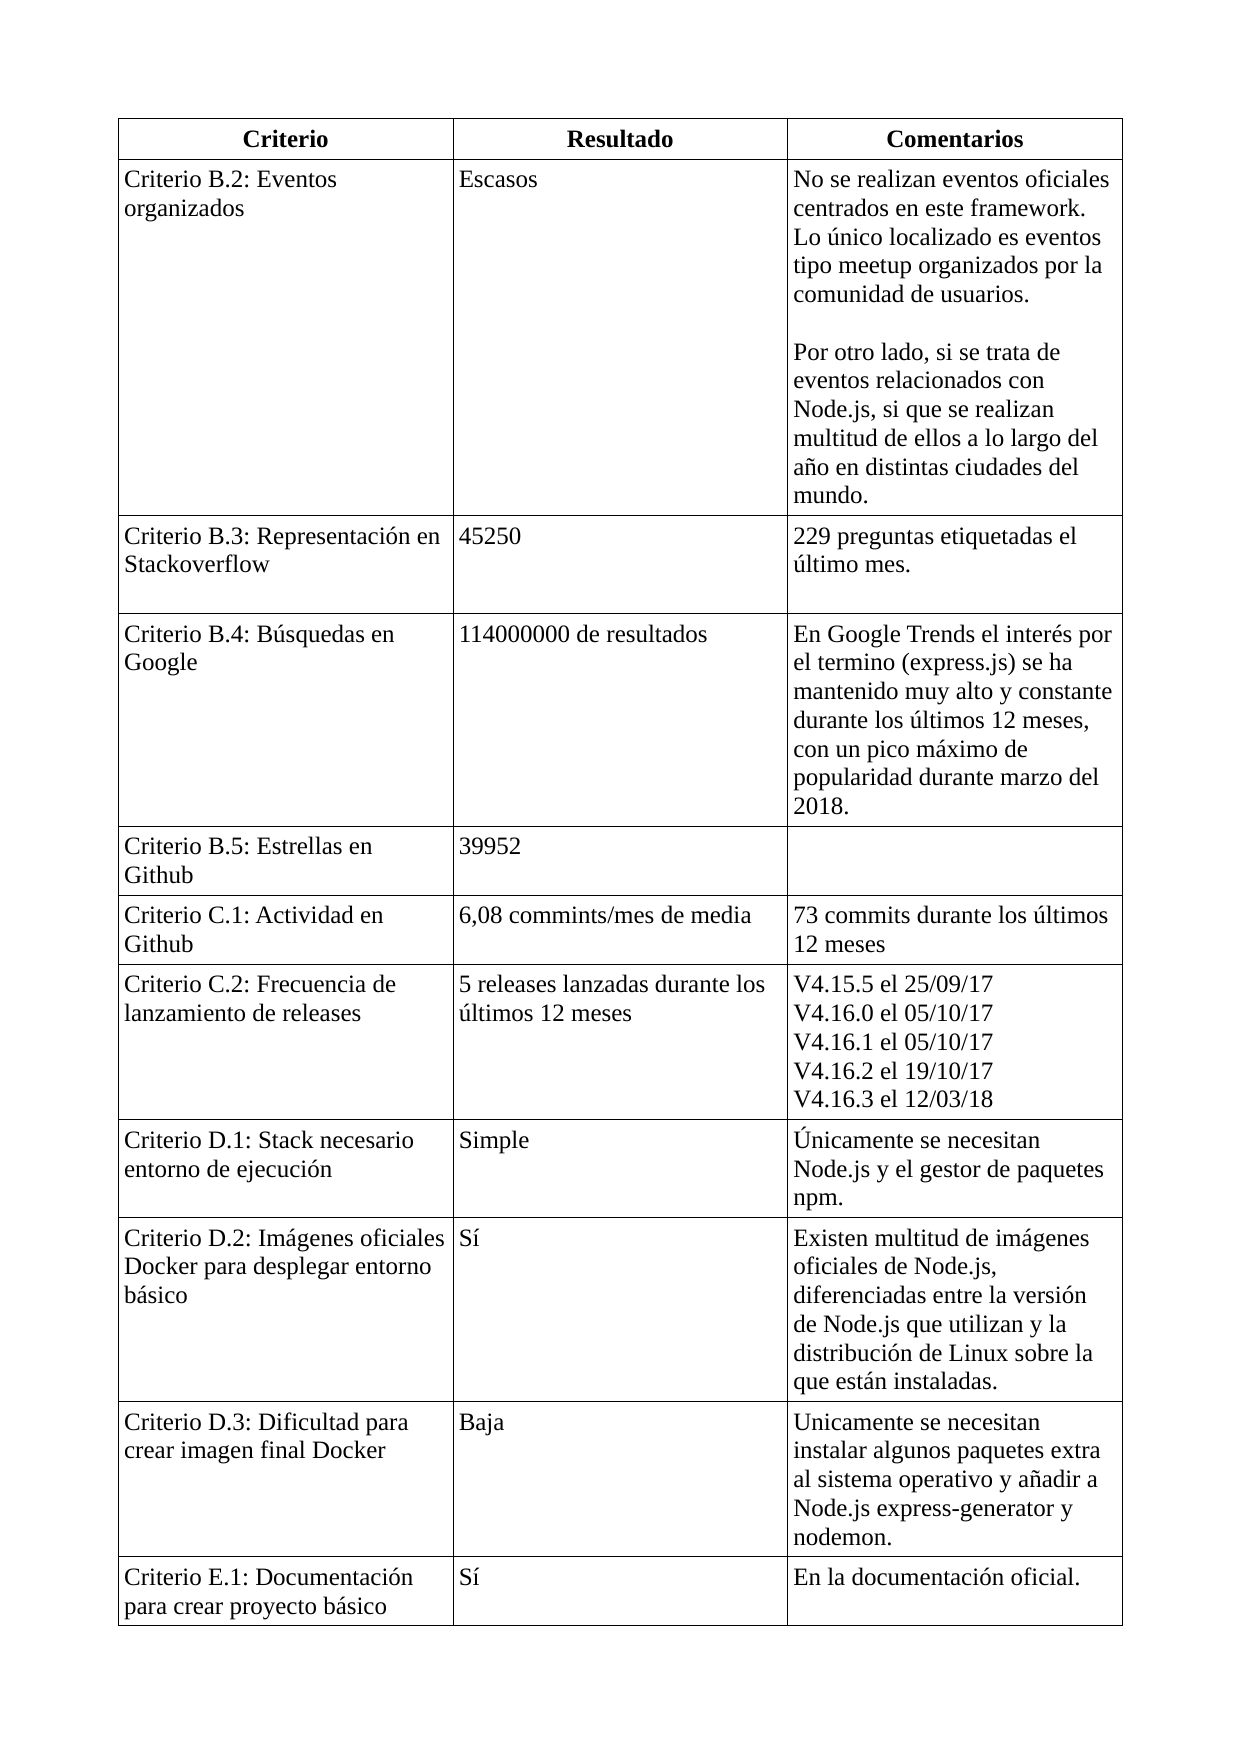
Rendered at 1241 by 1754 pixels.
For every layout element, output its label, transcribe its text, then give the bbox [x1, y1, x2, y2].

table_cell 6,08 commints/mes de media [454, 896, 787, 964]
table_cell En la documentación oficial. [788, 1557, 1122, 1625]
table_cell Baja [454, 1402, 787, 1556]
table_cell Criterio B.5: Estrellas en Github [119, 827, 453, 895]
table_cell 73 commits durante los últimos 12 meses [788, 896, 1122, 964]
table_cell 45250 [454, 516, 787, 613]
table_cell Sí [454, 1218, 787, 1401]
table_cell Unicamente se necesitan instalar algunos paquetes extra al sistema operativo y añadir a Node.js express-generator y nodemon. [788, 1402, 1122, 1556]
table_header Comentarios [788, 119, 1122, 158]
table_cell Únicamente se necesitan Node.js y el gestor de paquetes npm. [788, 1120, 1122, 1217]
table_cell Criterio D.1: Stack necesario entorno de ejecución [119, 1120, 453, 1217]
table_cell 39952 [454, 827, 787, 895]
table_cell V4.15.5 el 25/09/17 V4.16.0 el 05/10/17 V4.16.1 el 05/10/17 V4.16.2 el 19/10/17 V4.16.3 el 12/03/18 [788, 965, 1122, 1119]
table_cell Criterio B.3: Representación en Stackoverflow [119, 516, 453, 613]
table_cell Sí [454, 1557, 787, 1625]
table_header Resultado [454, 119, 787, 158]
table_cell Escasos [454, 160, 787, 515]
table_cell Simple [454, 1120, 787, 1217]
table_cell Criterio E.1: Documentación para crear proyecto básico [119, 1557, 453, 1625]
table_cell Criterio D.3: Dificultad para crear imagen final Docker [119, 1402, 453, 1556]
table_cell Criterio C.2: Frecuencia de lanzamiento de releases [119, 965, 453, 1119]
table_cell Criterio B.2: Eventos organizados [119, 160, 453, 515]
table_cell En Google Trends el interés por el termino (express.js) se ha mantenido muy alto y constante durante los últimos 12 meses, con un pico máximo de popularidad durante marzo del 2018. [788, 614, 1122, 826]
table_cell Existen multitud de imágenes oficiales de Node.js, diferenciadas entre la versión de Node.js que utilizan y la distribución de Linux sobre la que están instaladas. [788, 1218, 1122, 1401]
table_cell 229 preguntas etiquetadas el último mes. [788, 516, 1122, 613]
table_cell Criterio D.2: Imágenes oficiales Docker para desplegar entorno básico [119, 1218, 453, 1401]
table_cell 5 releases lanzadas durante los últimos 12 meses [454, 965, 787, 1119]
table_header Criterio [119, 119, 453, 158]
table_cell Criterio C.1: Actividad en Github [119, 896, 453, 964]
table_cell 114000000 de resultados [454, 614, 787, 826]
table_cell [788, 827, 1122, 895]
table_cell No se realizan eventos oficiales centrados en este framework. Lo único localizado es eventos tipo meetup organizados por la comunidad de usuarios. Por otro lado, si se trata de eventos relacionados con Node.js, si que se realizan multitud de ellos a lo largo del año en distintas ciudades del mundo. [788, 160, 1122, 515]
table_cell Criterio B.4: Búsquedas en Google [119, 614, 453, 826]
